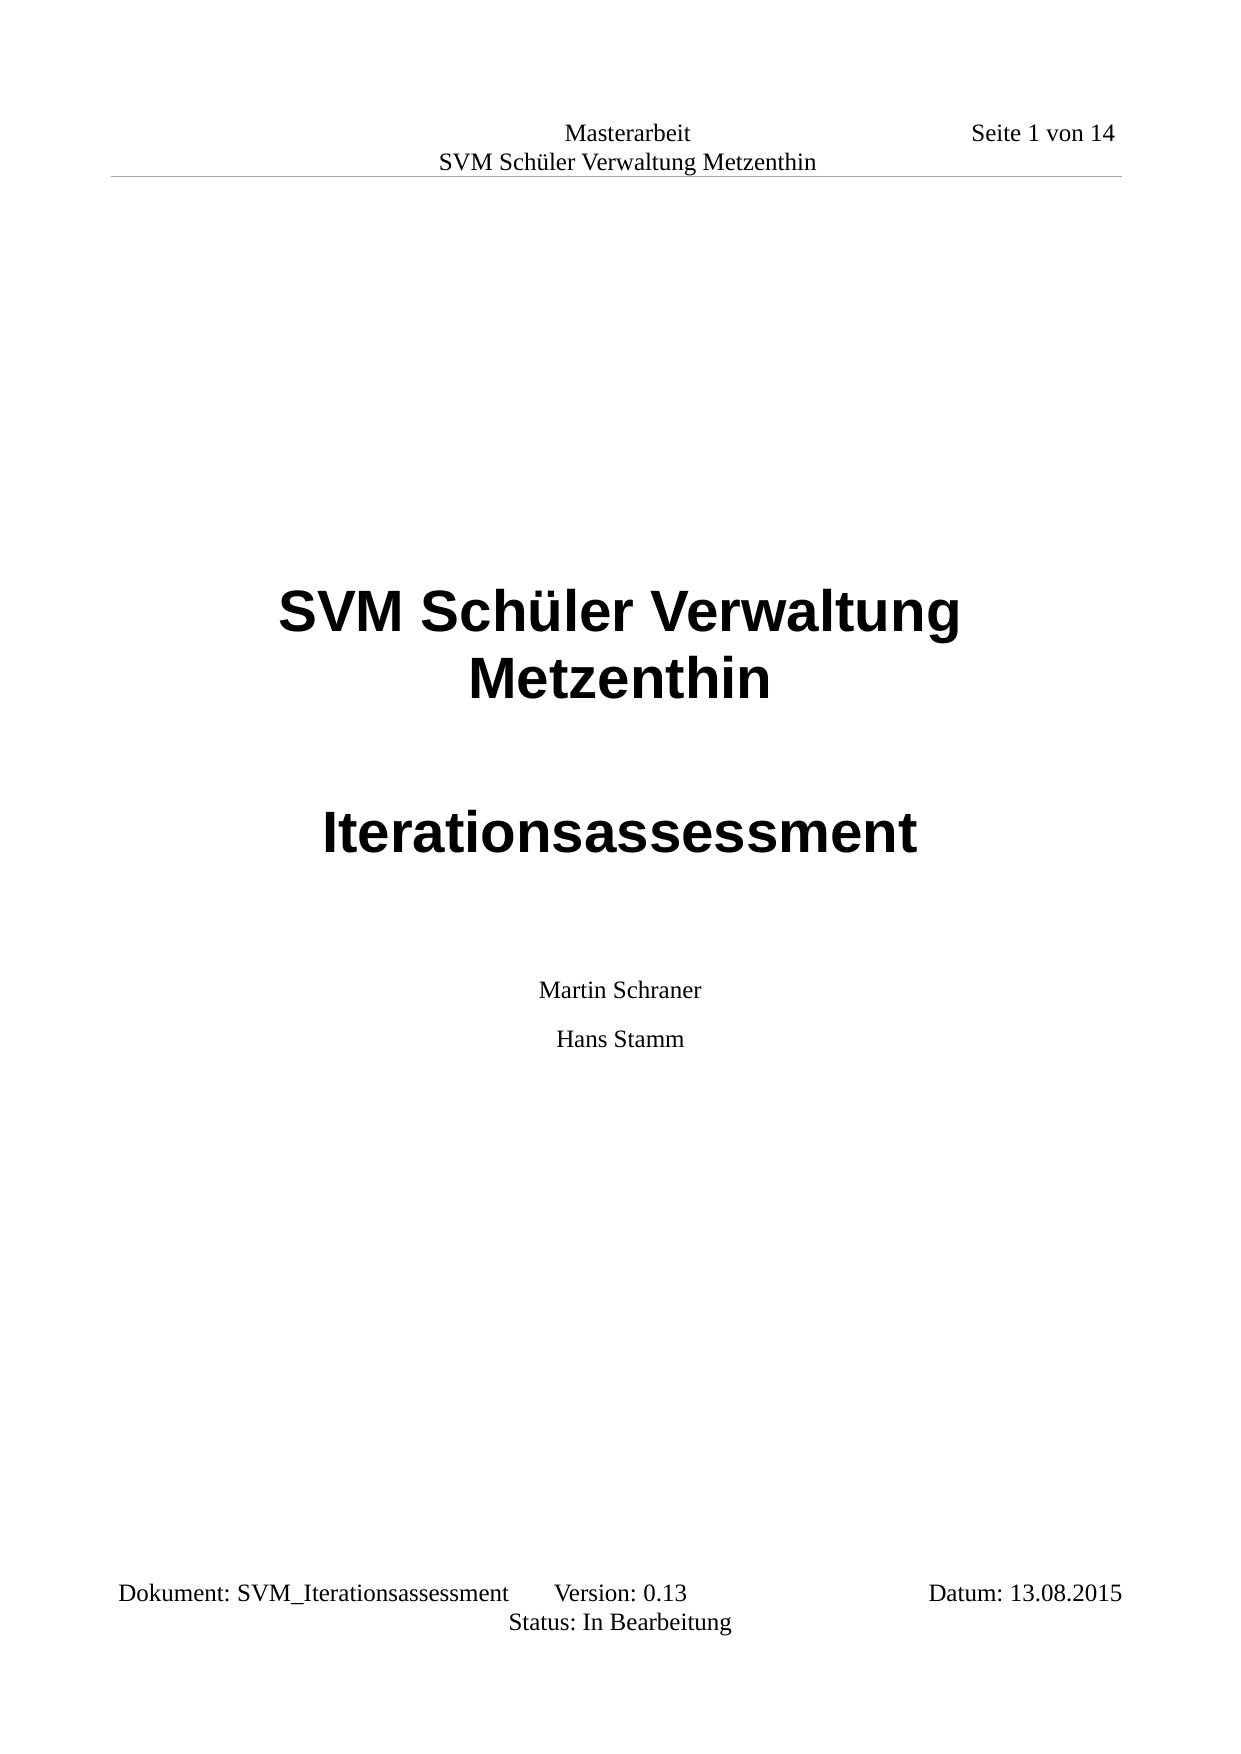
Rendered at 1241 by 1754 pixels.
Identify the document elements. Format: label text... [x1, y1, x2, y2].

text Hans Stamm [118, 1024, 1122, 1053]
title SVM Schüler Verwaltung Metzenthin [118, 577, 1122, 711]
text Martin Schraner [118, 975, 1122, 1004]
title Iterationsassessment [118, 797, 1122, 864]
